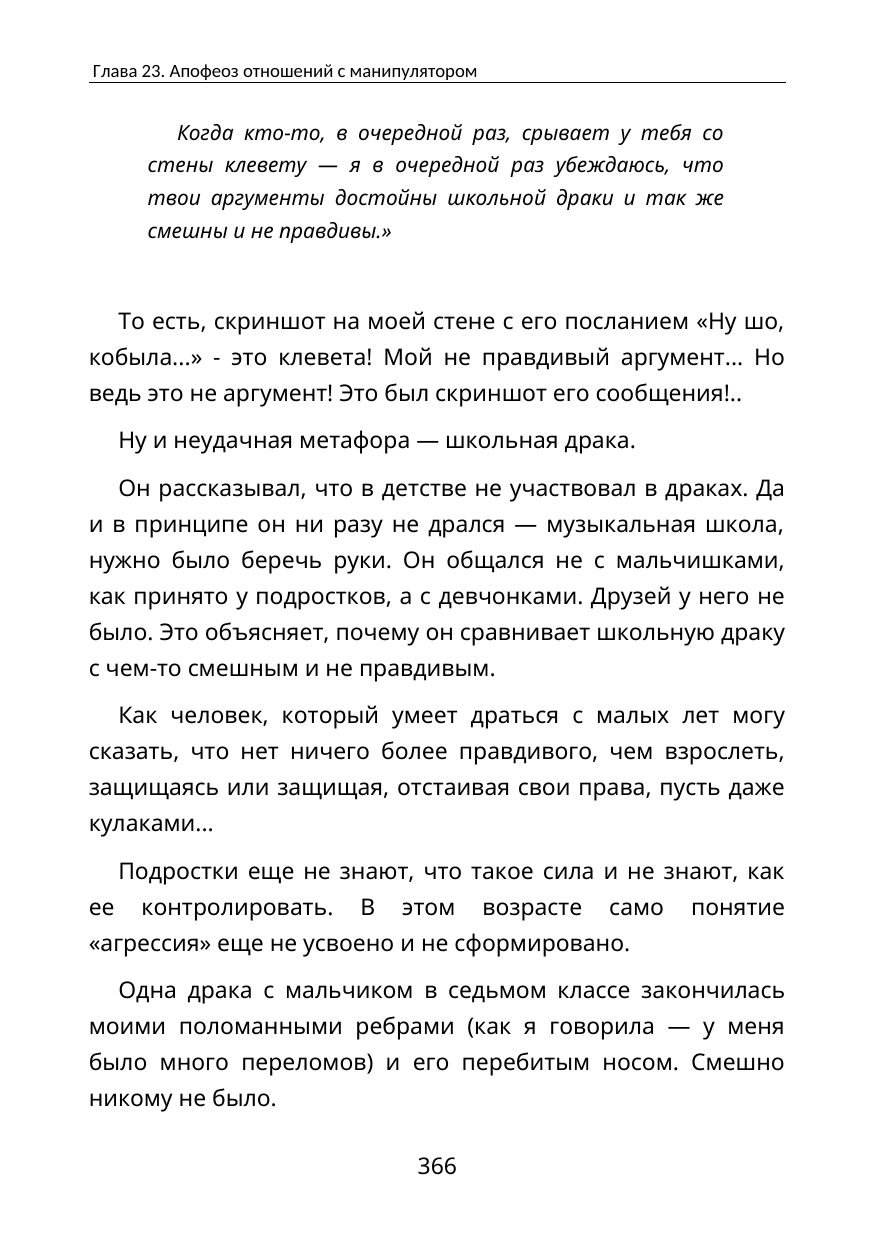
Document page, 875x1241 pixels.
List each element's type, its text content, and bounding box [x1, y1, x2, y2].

text Ну и неудачная метафора — школьная драка. [88, 424, 786, 455]
text Он рассказывал, что в детстве не участвовал в драках. Да и в принципе он ни разу не дрался — музыкальная школа, нужно было беречь руки. Он общался не с мальчишками, как принято у подростков, а с девчонками. Друзей у него не было. Это объясняет, почему он сравнивает школьную драку с чем-то смешным и не правдивым. [88, 472, 786, 683]
text Как человек, который умеет драться с малых лет могу сказать, что нет ничего более правдивого, чем взрослеть, защищаясь или защищая, отстаивая свои права, пусть даже кулаками... [88, 699, 786, 838]
text Когда кто-то, в очередной раз, срывает у тебя со стены клевету — я в очередной раз убеждаюсь, что твои аргументы достойны школьной драки и так же смешны и не правдивы.» [147, 118, 727, 244]
text Подростки еще не знают, что такое сила и не знают, как ее контролировать. В этом возрасте само понятие «агрессия» еще не усвоено и не сформировано. [88, 855, 786, 958]
text То есть, скриншот на моей стене с его посланием «Ну шо, кобыла...» - это клевета! Мой не правдивый аргумент... Но ведь это не аргумент! Это был скриншот его сообщения!.. [88, 304, 786, 408]
text Одна драка с мальчиком в седьмом классе закончилась моими поломанными ребрами (как я говорила — у меня было много переломов) и его перебитым носом. Смешно никому не было. [88, 974, 786, 1113]
